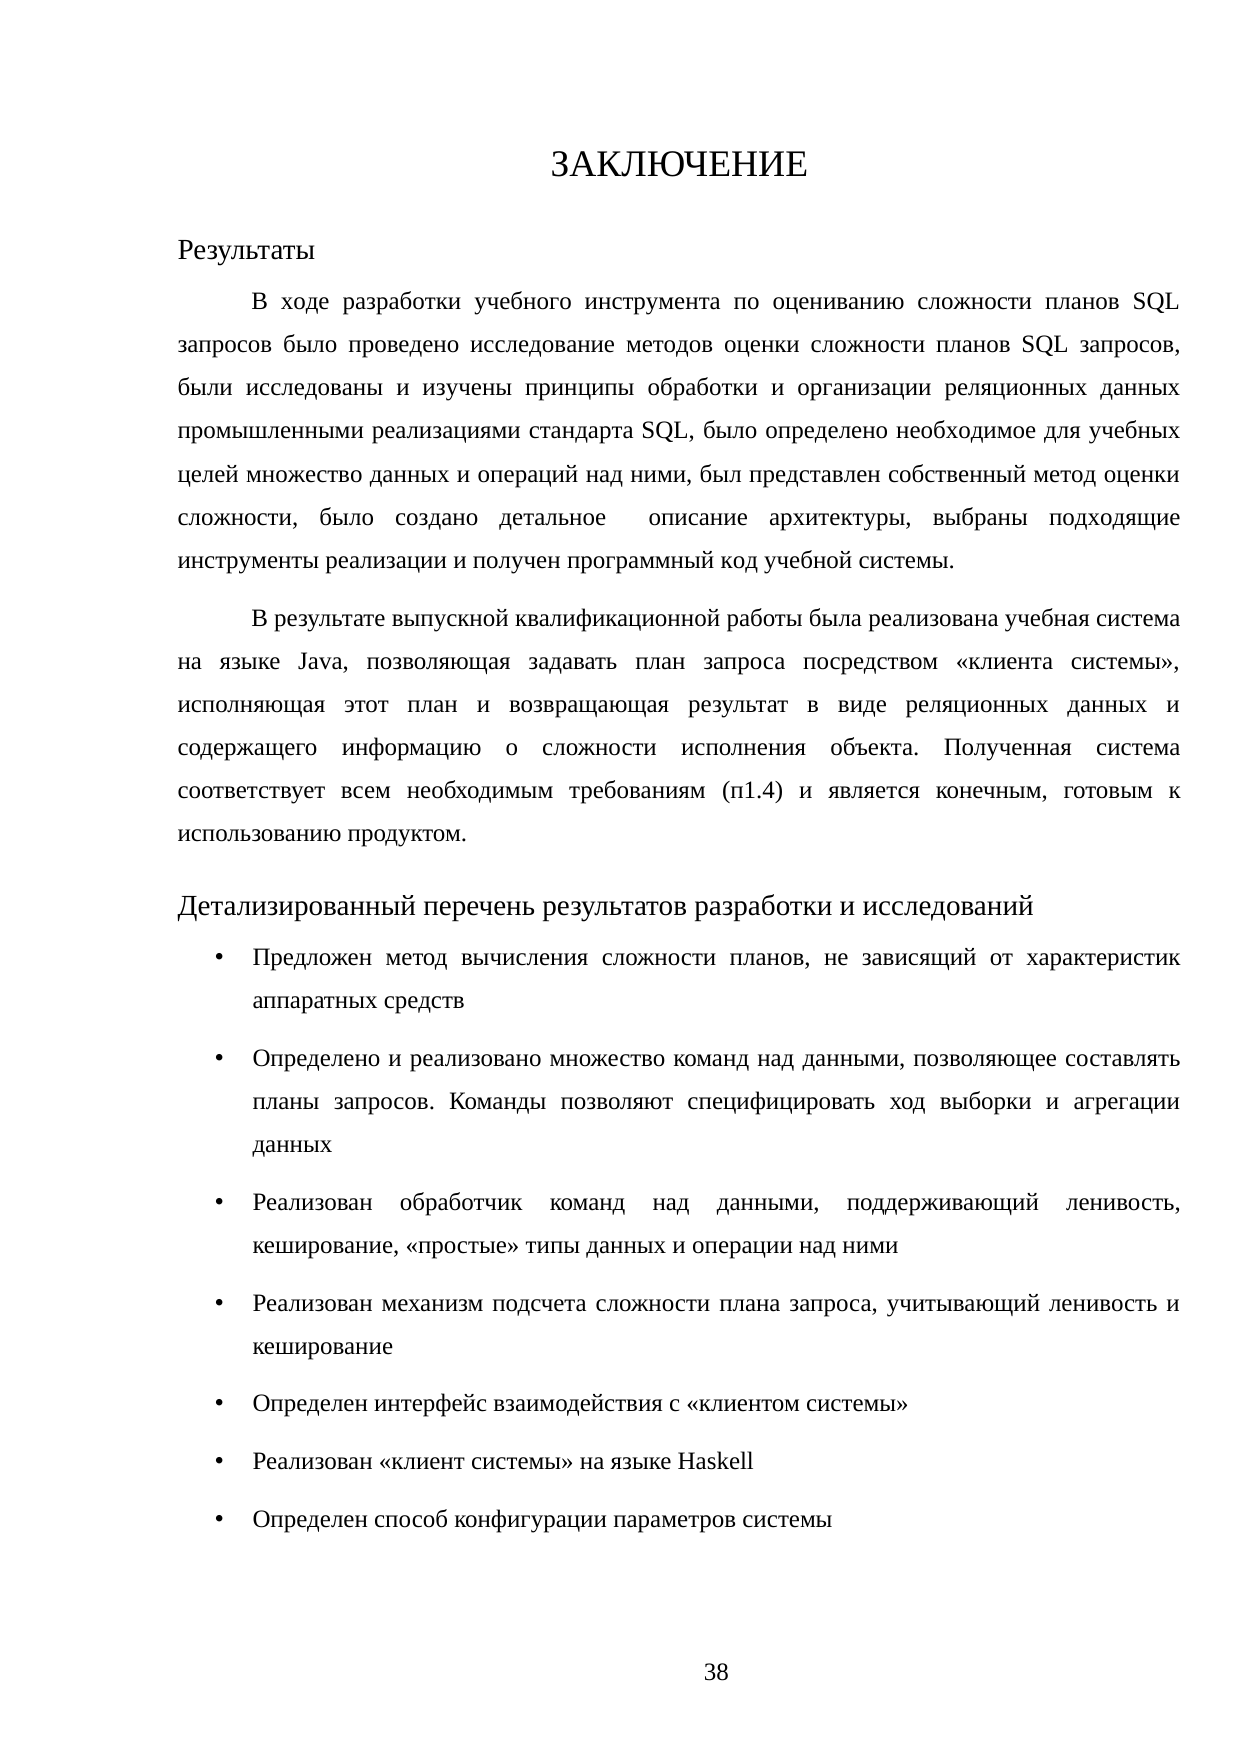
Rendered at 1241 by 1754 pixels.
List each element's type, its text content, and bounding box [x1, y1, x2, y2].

list Предложен метод вычисления сложности планов, не зависящий от характеристик аппаратных средств [215, 942, 1181, 1014]
list Реализован «клиент системы» на языке Haskell [215, 1446, 1181, 1475]
text В ходе разработки учебного инструмента по оцениванию сложности планов SQL запросов было проведено исследование методов оценки сложности планов SQL запросов, были исследованы и изучены принципы обработки и организации реляционных данных промышленными реализациями стандарта SQL, было определено необходимое для учебных целей множество данных и операций над ними, был представлен собственный метод оценки сложности, было создано детальное описание архитектуры, выбраны подходящие инструменты реализации и получен программный код учебной системы. [177, 286, 1181, 574]
list Определен интерфейс взаимодействия с «клиентом системы» [215, 1388, 1181, 1417]
list Определено и реализовано множество команд над данными, позволяющее составлять планы запросов. Команды позволяют специфицировать ход выборки и агрегации данных [215, 1043, 1181, 1158]
list Реализован механизм подсчета сложности плана запроса, учитывающий ленивость и кеширование [215, 1288, 1181, 1359]
subtitle Результаты [177, 232, 1181, 266]
list Определен способ конфигурации параметров системы [215, 1504, 1181, 1533]
text В результате выпускной квалификационной работы была реализована учебная система на языке Java, позволяющая задавать план запроса посредством «клиента системы», исполняющая этот план и возвращающая результат в виде реляционных данных и содержащего информацию о сложности исполнения объекта. Полученная система соответствует всем необходимым требованиям (п1.4) и является конечным, готовым к использованию продуктом. [177, 603, 1181, 847]
list Реализован обработчик команд над данными, поддерживающий ленивость, кеширование, «простые» типы данных и операции над ними [215, 1187, 1181, 1259]
subtitle Детализированный перечень результатов разработки и исследований [177, 888, 1181, 921]
subtitle ЗАКЛЮЧЕНИЕ [177, 142, 1181, 185]
